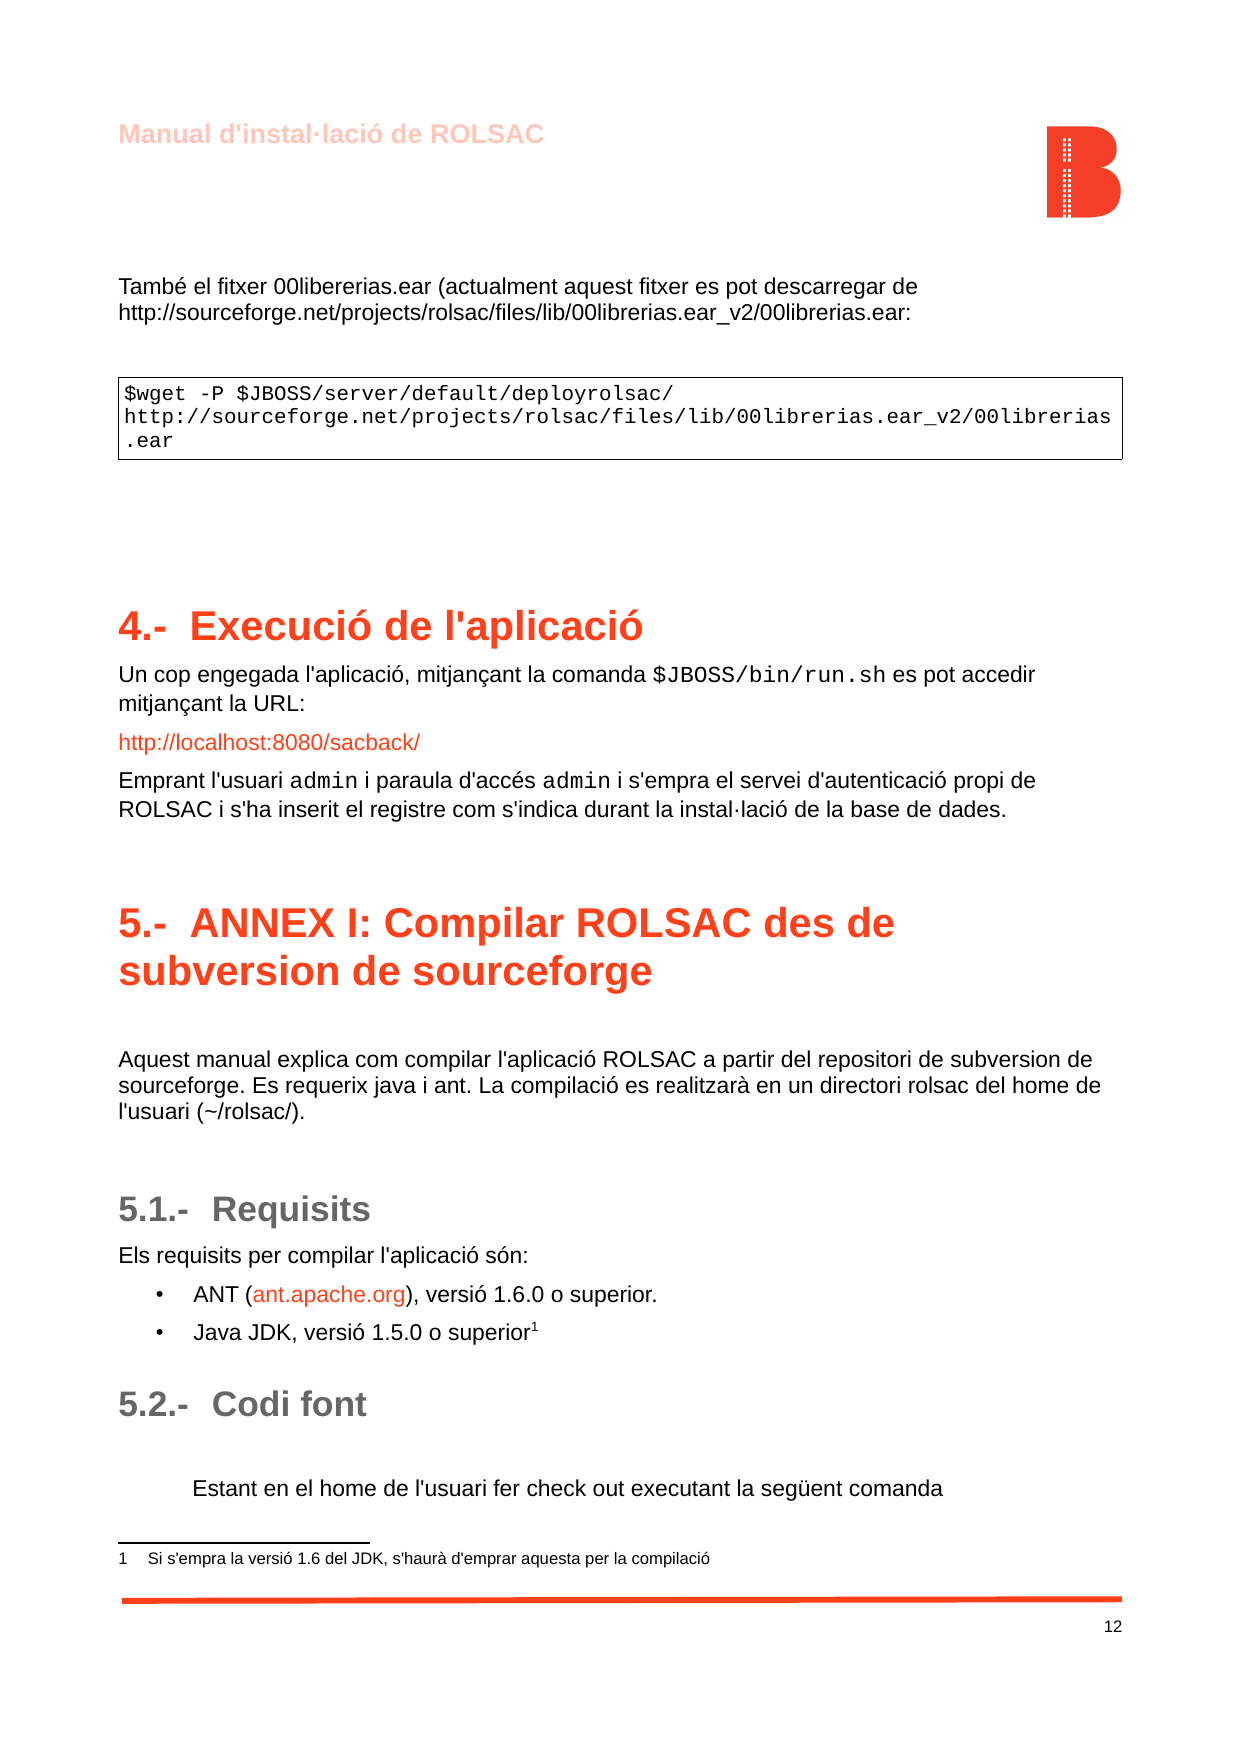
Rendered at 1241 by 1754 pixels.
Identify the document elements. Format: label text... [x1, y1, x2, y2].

text Els requisits per compilar l'aplicació són: [118, 1242, 1122, 1268]
subtitle Execució de l'aplicació [118, 601, 1122, 649]
subtitle ANNEX I: Compilar ROLSAC des de subversion de sourceforge [118, 898, 1122, 994]
text Emprant l'usuari admin i paraula d'accés admin i s'empra el servei d'autenticació propi de ROLSAC i s'ha inserit el registre com s'indica durant la instal·lació de la base de dades. [118, 767, 1122, 822]
text Un cop engegada l'aplicació, mitjançant la comanda $JBOSS/bin/run.sh es pot accedir mitjançant la URL: [118, 661, 1122, 716]
text Estant en el home de l'usuari fer check out executant la següent comanda [118, 1475, 1122, 1502]
list ANT (ant.apache.org), versió 1.6.0 o superior. [156, 1281, 1122, 1307]
list Si s'empra la versió 1.6 del JDK, s'haurà d'emprar aquesta per la compilació [118, 1549, 1122, 1568]
subtitle Codi font [118, 1383, 1122, 1424]
list Java JDK, versió 1.5.0 o superior [156, 1319, 1122, 1346]
text http://localhost:8080/sacback/ [118, 728, 1122, 755]
text Aquest manual explica com compilar l'aplicació ROLSAC a partir del repositori de subversion de sourceforge. Es requerix java i ant. La compilació es realitzarà en un directori rolsac del home de l'usuari (~/rolsac/). [118, 1046, 1122, 1124]
subtitle Requisits [118, 1188, 1122, 1229]
text També el fitxer 00libererias.ear (actualment aquest fitxer es pot descarregar de http://sourceforge.net/projects/rolsac/files/lib/00librerias.ear_v2/00librerias.ear: [118, 273, 1122, 325]
picture [1036, 124, 1130, 221]
table_header $wget -P $JBOSS/server/default/deployrolsac/ http://sourceforge.net/projects/rolsac/files/lib/00librerias.ear_v2/00librerias.ear [119, 378, 1122, 459]
